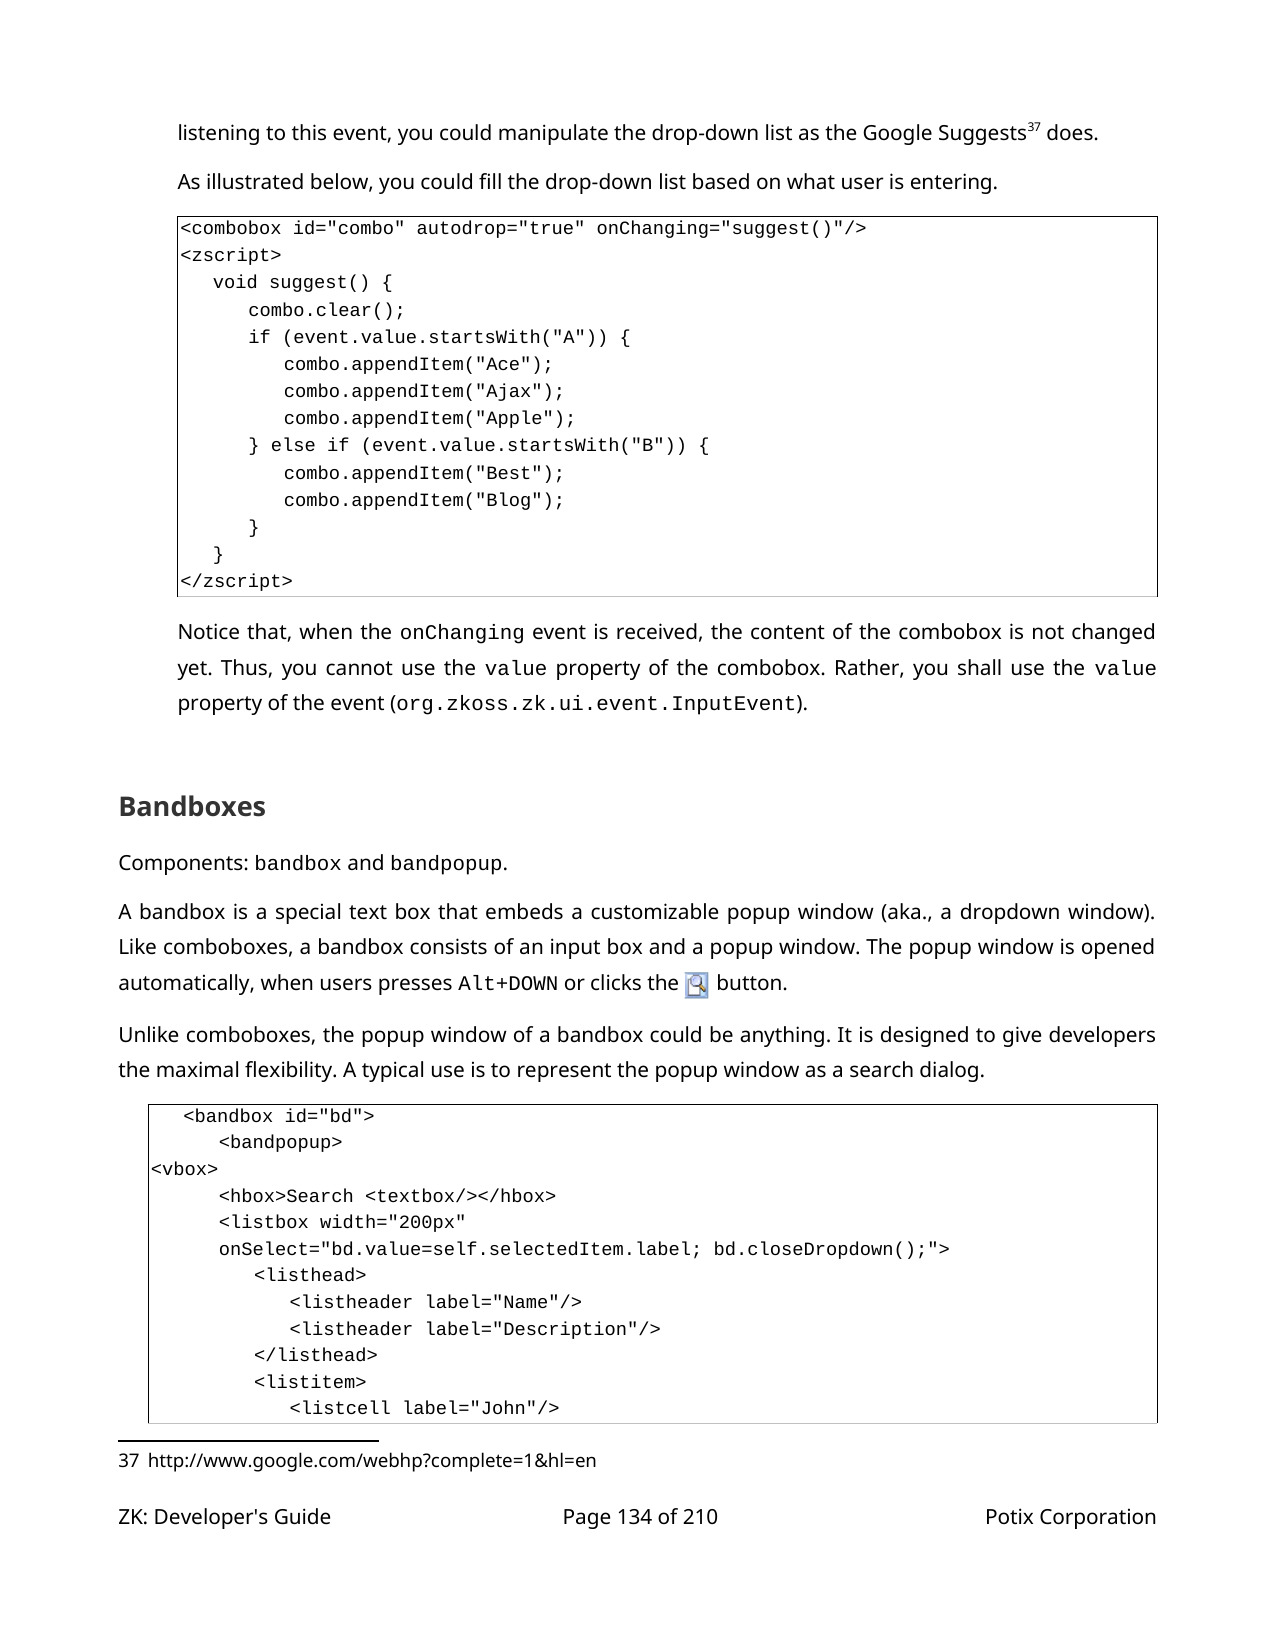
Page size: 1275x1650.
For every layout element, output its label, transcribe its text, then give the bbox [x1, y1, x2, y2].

text } [178, 515, 1157, 539]
text <zscript> [178, 243, 1157, 267]
text combo.appendItem("Blog"); [178, 488, 1157, 512]
text combo.appendItem("Best"); [178, 461, 1157, 485]
text combo.appendItem("Ajax"); [178, 379, 1157, 403]
text } [178, 542, 1157, 566]
text http://www.google.com/webhp?complete=1&hl=en [118, 1447, 1157, 1473]
text Notice that, when the onChanging event is received, the content of the combobox is not changed yet. Thus, you cannot use the value property of the combobox. Rather, you shall use the value property of the event (org.zkoss.zk.ui.event.InputEvent). [177, 617, 1157, 717]
text As illustrated below, you could fill the drop-down list based on what user is entering. [177, 167, 1157, 195]
picture [684, 971, 711, 1000]
text combo.appendItem("Apple"); [178, 406, 1157, 430]
text if (event.value.startsWith("A")) { [178, 324, 1157, 349]
subtitle Bandboxes [118, 788, 1157, 824]
text } else if (event.value.startsWith("B")) { [178, 433, 1157, 458]
text </zscript> [178, 569, 1157, 596]
text combo.appendItem("Ace"); [178, 352, 1157, 376]
text Unlike comboboxes, the popup window of a bandbox could be anything. It is designed to give developers the maximal flexibility. A typical use is to represent the popup window as a search dialog. [118, 1020, 1157, 1083]
text <bandbox id="bd"> <bandpopup> <vbox> <hbox>Search <textbox/></hbox> <listbox width="200px" onSelect="bd.value=self.selectedItem.label; bd.closeDropdown();"> <listhead> <listheader label="Name"/> <listheader label="Description"/> </listhead> <listitem> <listcell label="John"/> [149, 1105, 1157, 1423]
text void suggest() { [178, 270, 1157, 294]
text listening to this event, you could manipulate the drop-down list as the Google Suggests does. [177, 118, 1157, 146]
text Components: bandbox and bandpopup. [118, 848, 1157, 877]
text combo.clear(); [178, 297, 1157, 322]
text A bandbox is a special text box that embeds a customizable popup window (aka., a dropdown window). Like comboboxes, a bandbox consists of an input box and a popup window. The popup window is opened automatically, when users presses Alt+DOWN or clicks the button. [118, 897, 1157, 999]
text <combobox id="combo" autodrop="true" onChanging="suggest()"/> [178, 217, 1157, 240]
